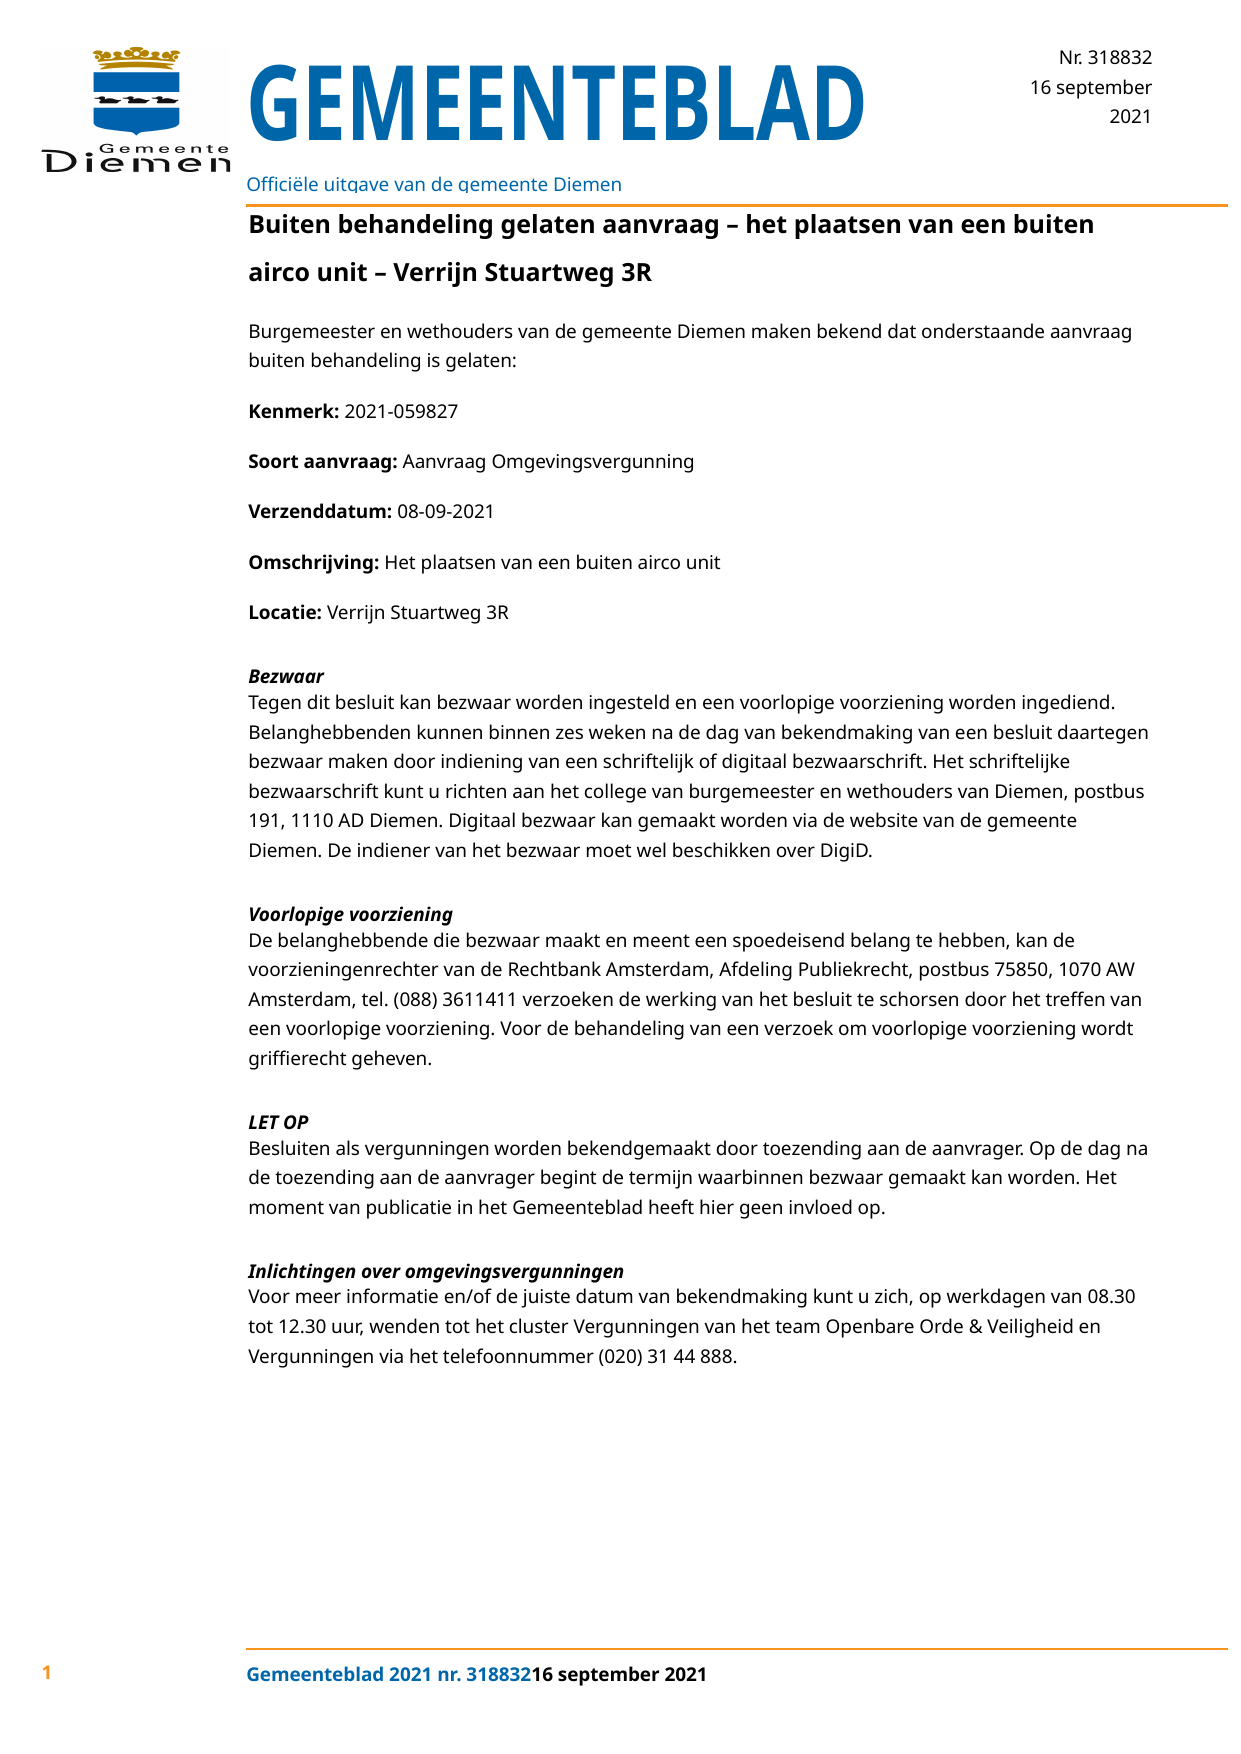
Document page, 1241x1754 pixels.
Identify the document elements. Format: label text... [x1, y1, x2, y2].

text Besluiten als vergunningen worden bekendgemaakt door toezending aan de aanvrager. Op de dag na de toezending aan de aanvrager begint de termijn waarbinnen bezwaar gemaakt kan worden. Het moment van publicatie in het Gemeenteblad heeft hier geen invloed op. [248, 1135, 1152, 1220]
text Verzenddatum: 08-09-2021 [248, 499, 1152, 524]
text Inlichtingen over omgevingsvergunningen [248, 1258, 1152, 1284]
text LET OP [248, 1109, 1152, 1135]
picture [41, 47, 231, 172]
text Locatie: Verrijn Stuartweg 3R [248, 599, 1152, 625]
text De belanghebbende die bezwaar maakt en meent een spoedeisend belang te hebben, kan de voorzieningenrechter van de Rechtbank Amsterdam, Afdeling Publiekrecht, postbus 75850, 1070 AW Amsterdam, tel. (088) 3611411 verzoeken de werking van het besluit te schorsen door het treffen van een voorlopige voorziening. Voor de behandeling van een verzoek om voorlopige voorziening wordt griffierecht geheven. [248, 927, 1152, 1071]
text Tegen dit besluit kan bezwaar worden ingesteld en een voorlopige voorziening worden ingediend. Belanghebbenden kunnen binnen zes weken na de dag van bekendmaking van een besluit daartegen bezwaar maken door indiening van een schriftelijk of digitaal bezwaarschrift. Het schriftelijke bezwaarschrift kunt u richten aan het college van burgemeester en wethouders van Diemen, postbus 191, 1110 AD Diemen. Digitaal bezwaar kan gemaakt worden via de website van de gemeente Diemen. De indiener van het bezwaar moet wel beschikken over DigiD. [248, 689, 1152, 863]
text Buiten behandeling gelaten aanvraag – het plaatsen van een buiten airco unit – Verrijn Stuartweg 3R [248, 207, 1152, 288]
text Omschrijving: Het plaatsen van een buiten airco unit [248, 549, 1152, 575]
text Voorlopige voorziening [248, 901, 1152, 927]
text Burgemeester en wethouders van de gemeente Diemen maken bekend dat onderstaande aanvraag buiten behandeling is gelaten: [248, 318, 1152, 373]
text Bezwaar [248, 663, 1152, 689]
text Soort aanvraag: Aanvraag Omgevingsvergunning [248, 448, 1152, 474]
text Kenmerk: 2021-059827 [248, 398, 1152, 424]
text Voor meer informatie en/of de juiste datum van bekendmaking kunt u zich, op werkdagen van 08.30 tot 12.30 uur, wenden tot het cluster Vergunningen van het team Openbare Orde & Veiligheid en Vergunningen via het telefoonnummer (020) 31 44 888. [248, 1284, 1152, 1369]
